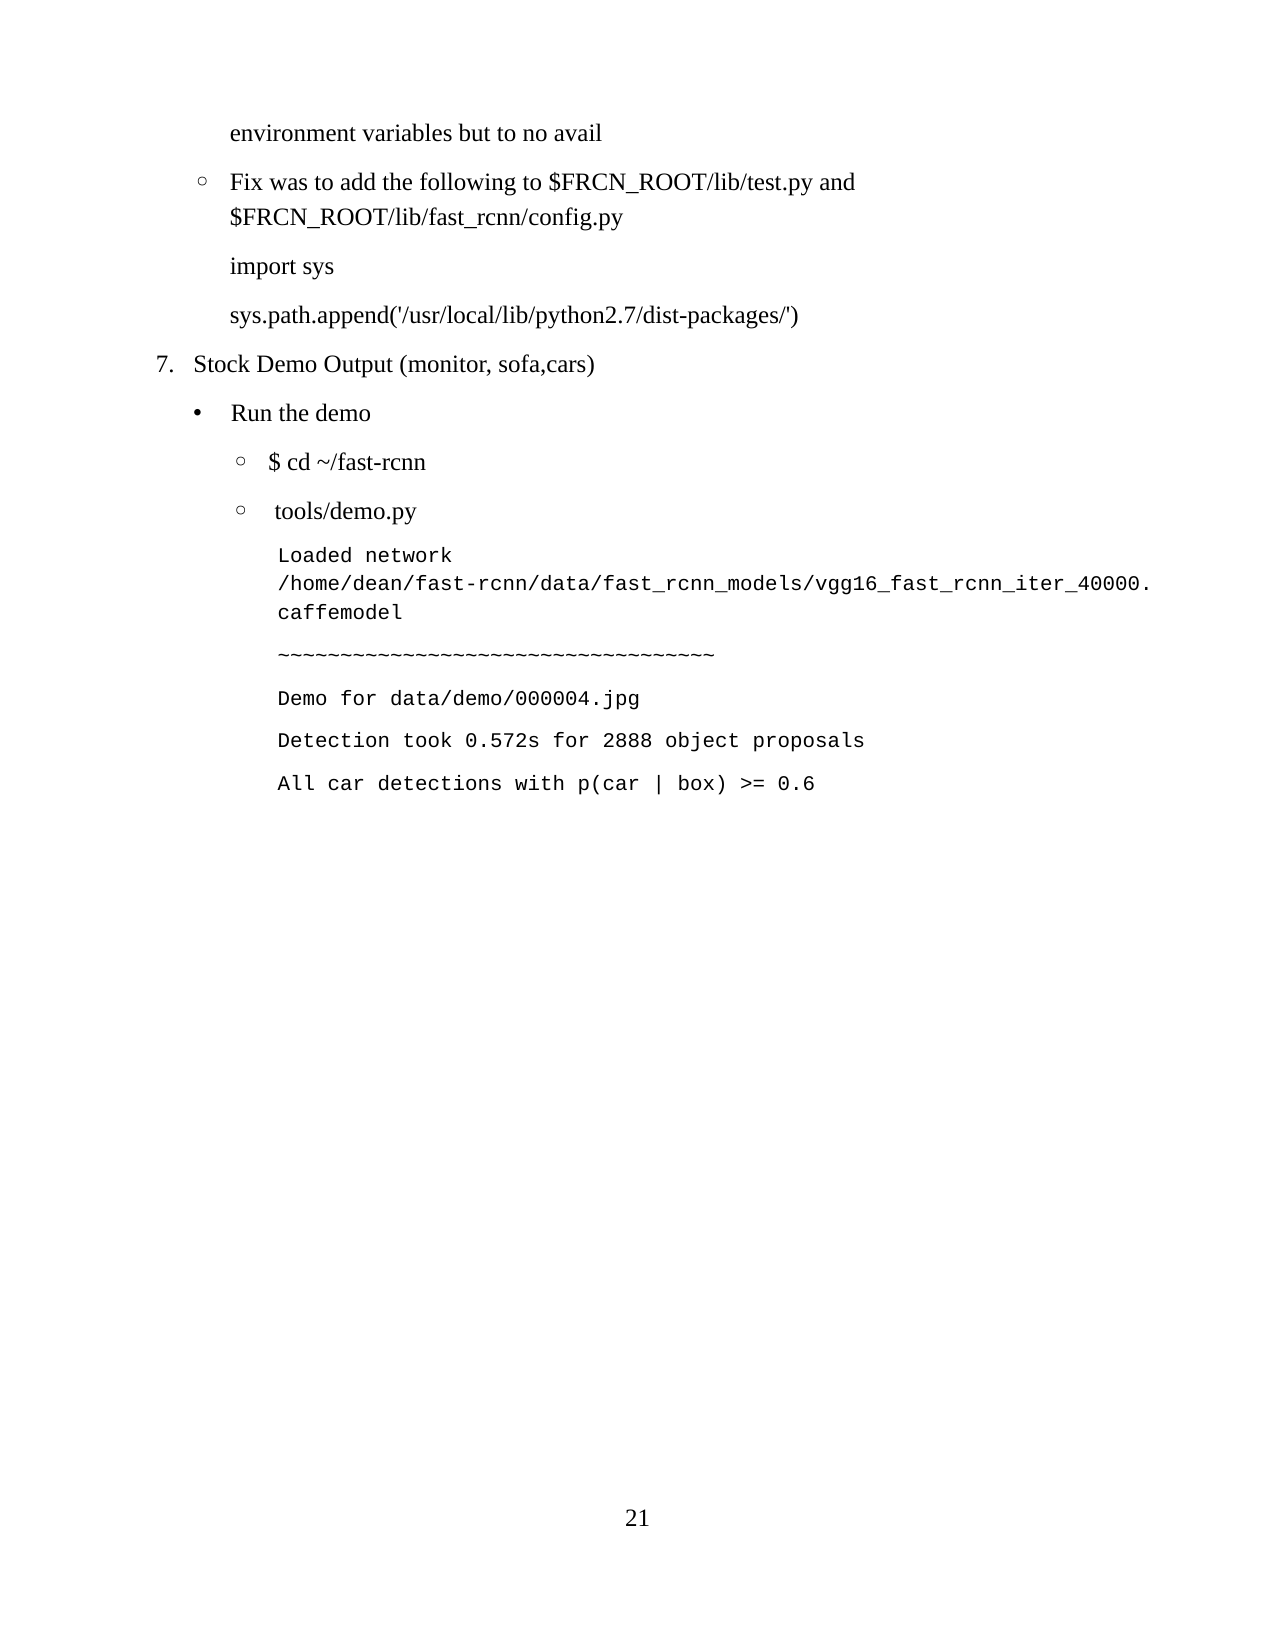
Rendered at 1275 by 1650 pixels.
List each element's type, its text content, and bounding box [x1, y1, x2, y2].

list Fix was to add the following to $FRCN_ROOT/lib/test.py and $FRCN_ROOT/lib/fast_rcnn/config.py [192, 167, 1157, 230]
list tools/demo.py [231, 496, 1157, 525]
list $ cd ~/fast-rcnn [231, 447, 1157, 476]
text All car detections with p(car | box) >= 0.6 [277, 773, 1157, 797]
text Loaded network /home/dean/fast-rcnn/data/fast_rcnn_models/vgg16_fast_rcnn_iter_40000.caffemodel [277, 545, 1157, 625]
list import sys [192, 251, 1157, 279]
list sys.path.append('/usr/local/lib/python2.7/dist-packages/') [192, 300, 1157, 328]
text ~~~~~~~~~~~~~~~~~~~~~~~~~~~~~~~~~~~ [277, 645, 1157, 668]
list environment variables but to no avail [192, 118, 1157, 147]
list Run the demo [193, 398, 1157, 427]
text Demo for data/demo/000004.jpg [277, 688, 1157, 711]
list Stock Demo Output (monitor, sofa,cars) [156, 349, 1157, 378]
text Detection took 0.572s for 2888 object proposals [277, 731, 1157, 754]
